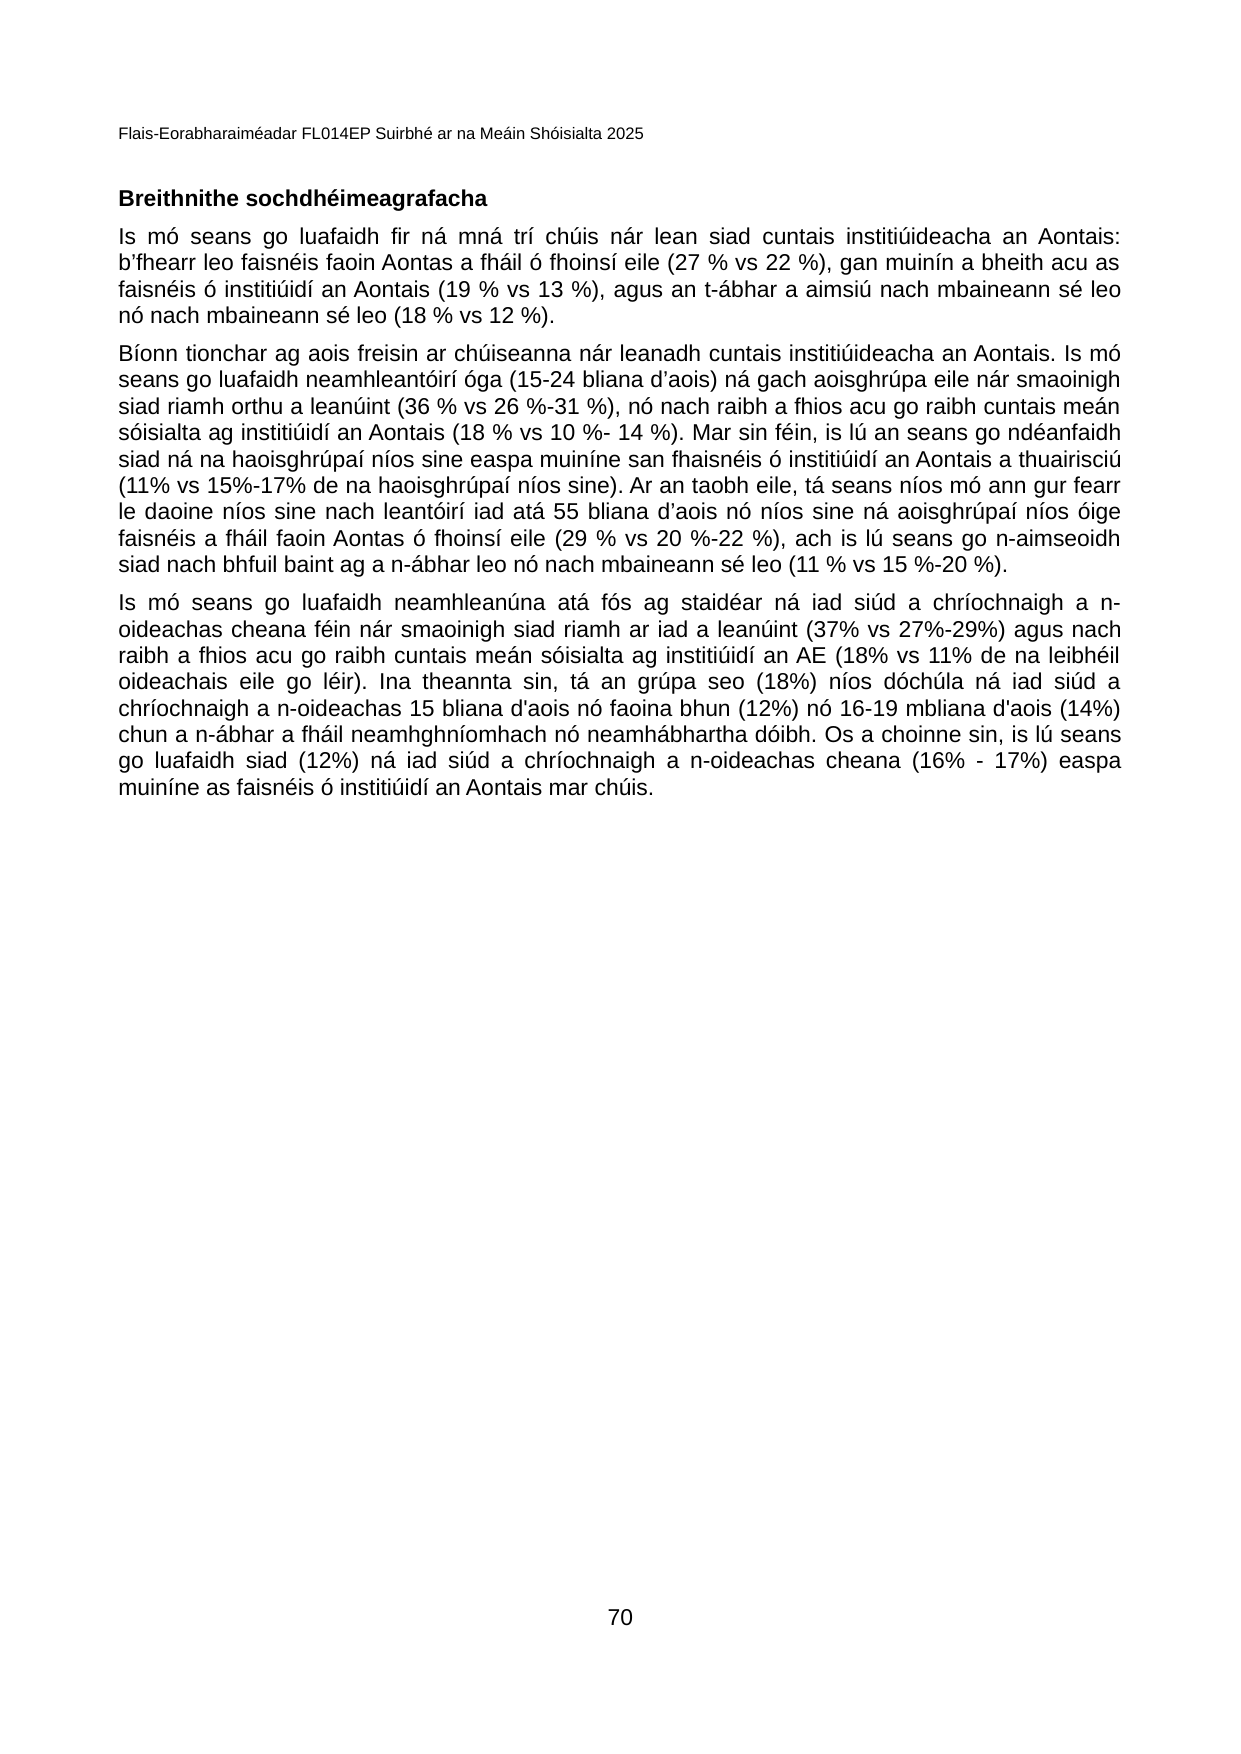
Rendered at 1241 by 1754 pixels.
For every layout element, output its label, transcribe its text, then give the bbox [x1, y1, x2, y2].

text Breithnithe sochdhéimeagrafacha [118, 184, 1122, 211]
text Is mó seans go luafaidh neamhleanúna atá fós ag staidéar ná iad siúd a chríochnaigh a n-oideachas cheana féin nár smaoinigh siad riamh ar iad a leanúint (37% vs 27%-29%) agus nach raibh a fhios acu go raibh cuntais meán sóisialta ag institiúidí an AE (18% vs 11% de na leibhéil oideachais eile go léir). Ina theannta sin, tá an grúpa seo (18%) níos dóchúla ná iad siúd a chríochnaigh a n-oideachas 15 bliana d'aois nó faoina bhun (12%) nó 16-19 mbliana d'aois (14%) chun a n-ábhar a fháil neamhghníomhach nó neamhábhartha dóibh. Os a choinne sin, is lú seans go luafaidh siad (12%) ná iad siúd a chríochnaigh a n-oideachas cheana (16% - 17%) easpa muiníne as faisnéis ó institiúidí an Aontais mar chúis. [118, 589, 1122, 800]
text Is mó seans go luafaidh fir ná mná trí chúis nár lean siad cuntais institiúideacha an Aontais: b’fhearr leo faisnéis faoin Aontas a fháil ó fhoinsí eile (27 % vs 22 %), gan muinín a bheith acu as faisnéis ó institiúidí an Aontais (19 % vs 13 %), agus an t-ábhar a aimsiú nach mbaineann sé leo nó nach mbaineann sé leo (18 % vs 12 %). [118, 223, 1122, 328]
text Bíonn tionchar ag aois freisin ar chúiseanna nár leanadh cuntais institiúideacha an Aontais. Is mó seans go luafaidh neamhleantóirí óga (15-24 bliana d’aois) ná gach aoisghrúpa eile nár smaoinigh siad riamh orthu a leanúint (36 % vs 26 %-31 %), nó nach raibh a fhios acu go raibh cuntais meán sóisialta ag institiúidí an Aontais (18 % vs 10 %- 14 %). Mar sin féin, is lú an seans go ndéanfaidh siad ná na haoisghrúpaí níos sine easpa muiníne san fhaisnéis ó institiúidí an Aontais a thuairisciú (11% vs 15%-17% de na haoisghrúpaí níos sine). Ar an taobh eile, tá seans níos mó ann gur fearr le daoine níos sine nach leantóirí iad atá 55 bliana d’aois nó níos sine ná aoisghrúpaí níos óige faisnéis a fháil faoin Aontas ó fhoinsí eile (29 % vs 20 %-22 %), ach is lú seans go n-aimseoidh siad nach bhfuil baint ag a n-ábhar leo nó nach mbaineann sé leo (11 % vs 15 %-20 %). [118, 340, 1122, 577]
